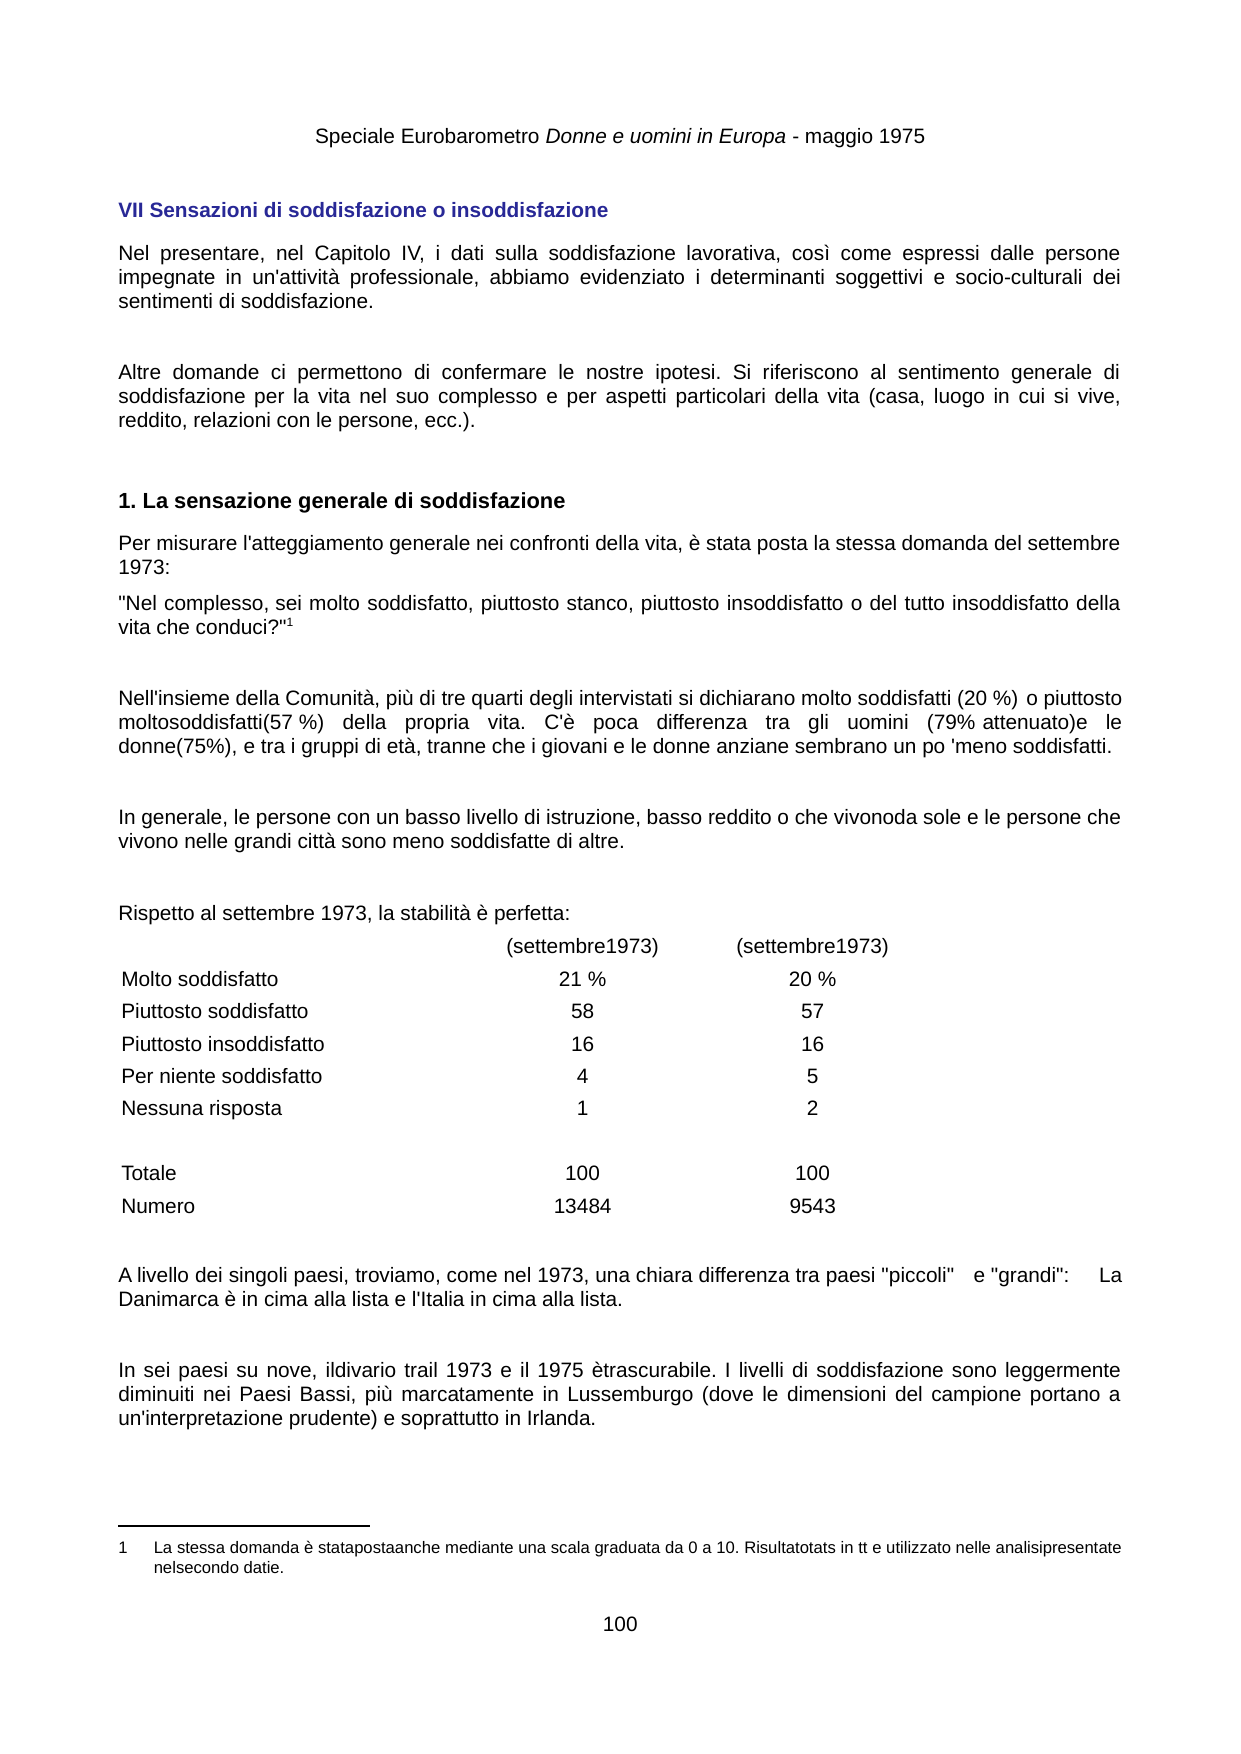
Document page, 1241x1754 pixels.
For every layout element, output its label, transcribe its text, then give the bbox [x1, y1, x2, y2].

text Rispetto al settembre 1973, la stabilità è perfetta: [118, 900, 1122, 924]
table_cell 13484 [454, 1189, 711, 1222]
table_cell 100 [454, 1157, 711, 1189]
table_cell 20 % [711, 963, 914, 995]
table_cell 9543 [711, 1189, 914, 1222]
text "Nel complesso, sei molto soddisfatto, piuttosto stanco, piuttosto insoddisfatto o del tutto insoddisfatto della vita che conduci?" [118, 591, 1122, 639]
table_cell Per niente soddisfatto [118, 1060, 454, 1092]
text In generale, le persone con un basso livello di istruzione, basso reddito o che vivonoda sole e le persone che vivono nelle grandi città sono meno soddisfatte di altre. [118, 805, 1122, 853]
table_cell 16 [454, 1027, 711, 1060]
table_cell Nessuna risposta [118, 1092, 454, 1124]
text A livello dei singoli paesi, troviamo, come nel 1973, una chiara differenza tra paesi "piccoli" e "grandi": La Danimarca è in cima alla lista e l'Italia in cima alla lista. [118, 1263, 1122, 1311]
table_cell [454, 1125, 711, 1157]
table_cell 2 [711, 1092, 914, 1124]
table_cell 100 [711, 1157, 914, 1189]
text La stessa domanda è statapostaanche mediante una scala graduata da 0 a 10. Risultatotats in tt e utilizzato nelle analisipresentate nelsecondo datie. [118, 1538, 1122, 1577]
text In sei paesi su nove, ildivario trail 1973 e il 1975 ètrascurabile. I livelli di soddisfazione sono leggermente diminuiti nei Paesi Bassi, più marcatamente in Lussemburgo (dove le dimensioni del campione portano a un'interpretazione prudente) e soprattutto in Irlanda. [118, 1358, 1122, 1430]
table_cell 16 [711, 1027, 914, 1060]
text Nel presentare, nel Capitolo IV, i dati sulla soddisfazione lavorativa, così come espressi dalle persone impegnate in un'attività professionale, abbiamo evidenziato i determinanti soggettivi e socio-culturali dei sentimenti di soddisfazione. [118, 241, 1122, 312]
subtitle VII Sensazioni di soddisfazione o insoddisfazione [118, 198, 1122, 222]
table_cell Molto soddisfatto [118, 963, 454, 995]
text Per misurare l'atteggiamento generale nei confronti della vita, è stata posta la stessa domanda del settembre 1973: [118, 531, 1122, 579]
table_cell 58 [454, 995, 711, 1027]
subtitle 1. La sensazione generale di soddisfazione [118, 488, 1122, 513]
table_cell 21 % [454, 963, 711, 995]
table_cell 57 [711, 995, 914, 1027]
table_cell Piuttosto soddisfatto [118, 995, 454, 1027]
table_header (settembre1973) [711, 930, 914, 962]
table_cell 1 [454, 1092, 711, 1124]
text Nell'insieme della Comunità, più di tre quarti degli intervistati si dichiarano molto soddisfatti (20 %) o piuttosto moltosoddisfatti(57 %) della propria vita. C'è poca differenza tra gli uomini (79% attenuato)e le donne(75%), e tra i gruppi di età, tranne che i giovani e le donne anziane sembrano un po 'meno soddisfatti. [118, 686, 1122, 758]
text Altre domande ci permettono di confermare le nostre ipotesi. Si riferiscono al sentimento generale di soddisfazione per la vita nel suo complesso e per aspetti particolari della vita (casa, luogo in cui si vive, reddito, relazioni con le persone, ecc.). [118, 360, 1122, 432]
table_header (settembre1973) [454, 930, 711, 962]
table_cell Numero [118, 1189, 454, 1222]
table_cell 5 [711, 1060, 914, 1092]
table_header [118, 930, 454, 962]
table_cell [118, 1125, 454, 1157]
table_cell Totale [118, 1157, 454, 1189]
table_cell Piuttosto insoddisfatto [118, 1027, 454, 1060]
table_cell 4 [454, 1060, 711, 1092]
table_cell [711, 1125, 914, 1157]
